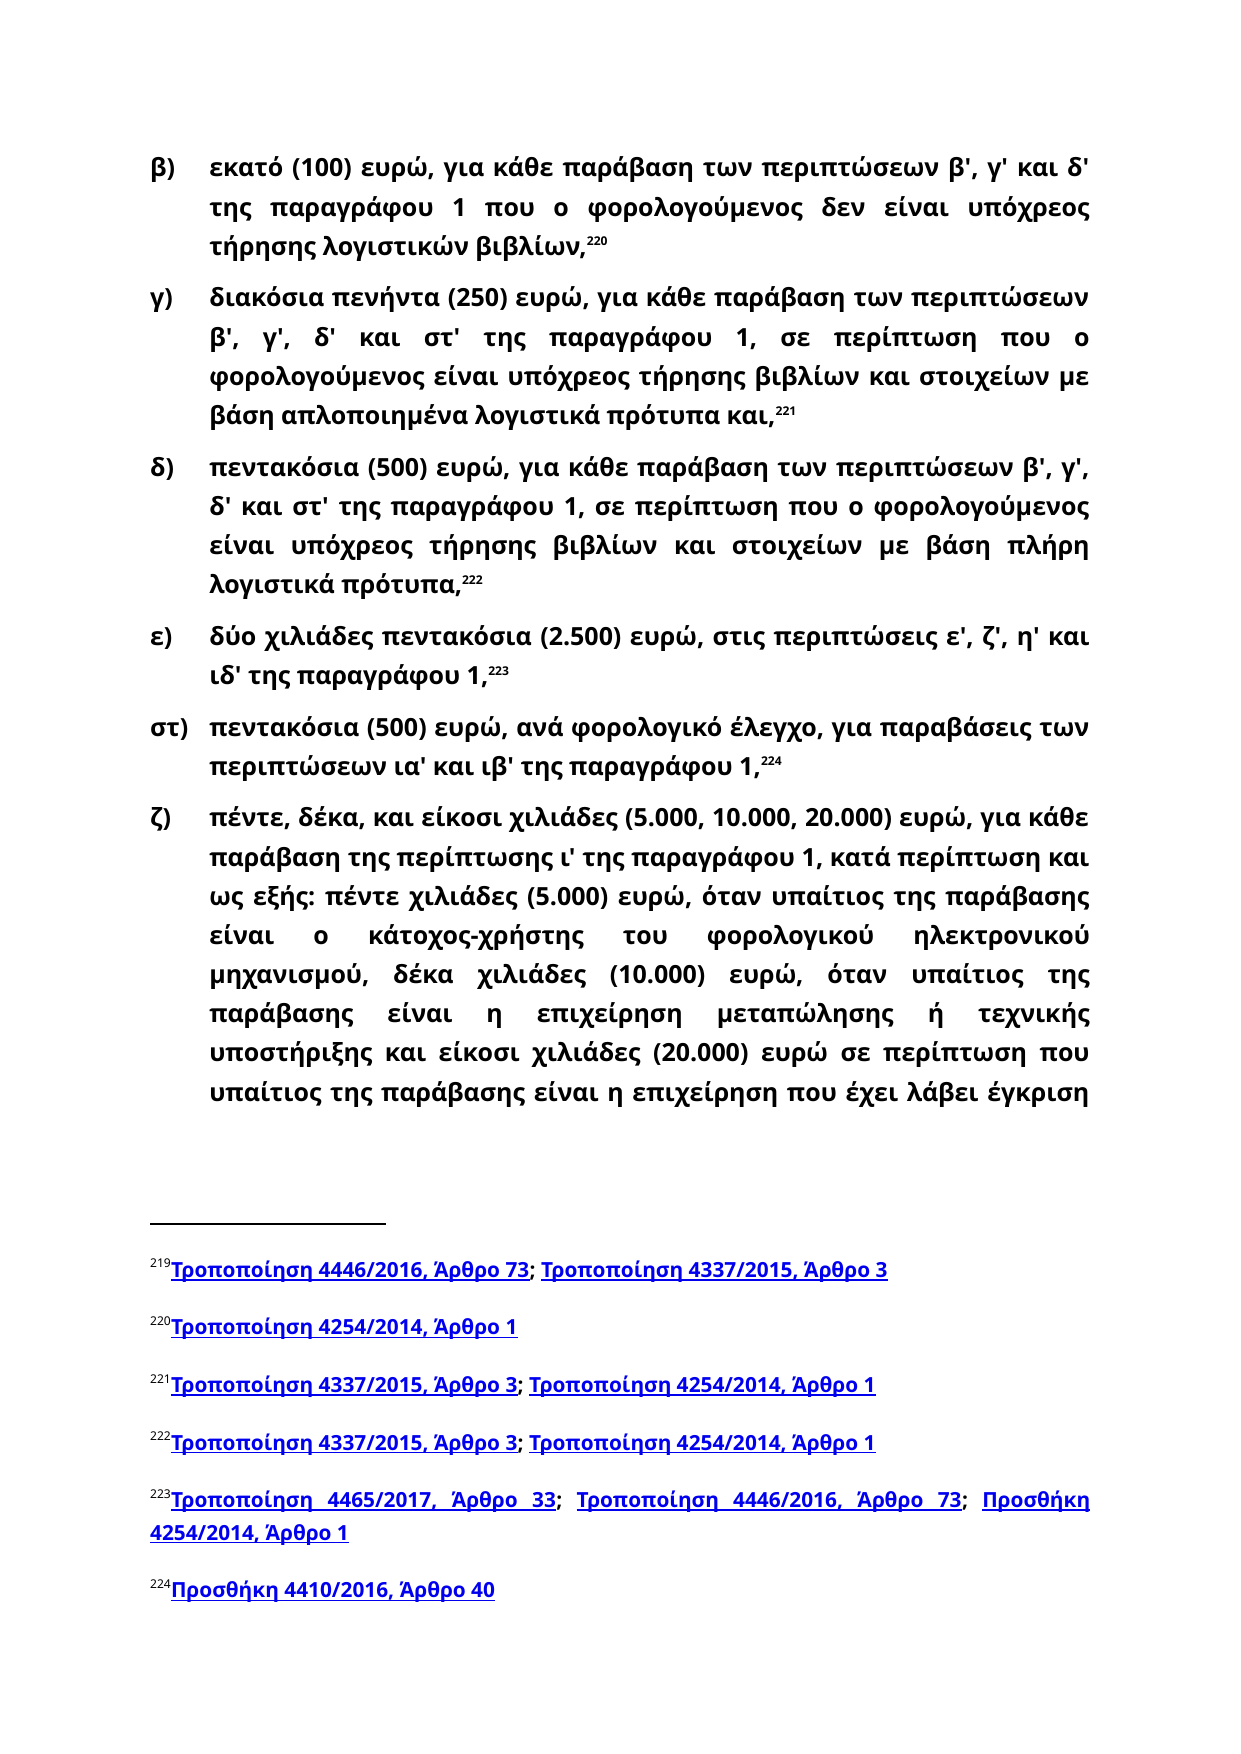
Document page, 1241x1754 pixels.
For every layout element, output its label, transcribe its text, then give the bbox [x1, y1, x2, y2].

text Τροποποίηση 4446/2016, Άρθρο 73; Τροποποίηση 4337/2015, Άρθρο 3 [150, 1255, 1090, 1283]
list ε) δύο χιλιάδες πεντακόσια (2.500) ευρώ, στις περιπτώσεις ε', ζ', η' και ιδ' της παραγράφου 1, [150, 618, 1090, 692]
list δ) πεντακόσια (500) ευρώ, για κάθε παράβαση των περιπτώσεων β', γ', δ' και στ' της παραγράφου 1, σε περίπτωση που ο φορολογούμενος είναι υπόχρεος τήρησης βιβλίων και στοιχείων με βάση πλήρη λογιστικά πρότυπα, [150, 449, 1090, 601]
text Τροποποίηση 4337/2015, Άρθρο 3; Τροποποίηση 4254/2014, Άρθρο 1 [150, 1428, 1090, 1456]
text Προσθήκη 4410/2016, Άρθρο 40 [150, 1576, 1090, 1604]
text Τροποποίηση 4337/2015, Άρθρο 3; Τροποποίηση 4254/2014, Άρθρο 1 [150, 1370, 1090, 1398]
list στ) πεντακόσια (500) ευρώ, ανά φορολογικό έλεγχο, για παραβάσεις των περιπτώσεων ια' και ιβ' της παραγράφου 1, [150, 709, 1090, 782]
text Τροποποίηση 4465/2017, Άρθρο 33; Τροποποίηση 4446/2016, Άρθρο 73; Προσθήκη 4254/2014, Άρθρο 1 [150, 1485, 1090, 1546]
list γ) διακόσια πενήντα (250) ευρώ, για κάθε παράβαση των περιπτώσεων β', γ', δ' και στ' της παραγράφου 1, σε περίπτωση που ο φορολογούμενος είναι υπόχρεος τήρησης βιβλίων και στοιχείων με βάση απλοποιημένα λογιστικά πρότυπα και, [150, 280, 1090, 432]
list ζ) πέντε, δέκα, και είκοσι χιλιάδες (5.000, 10.000, 20.000) ευρώ, για κάθε παράβαση της περίπτωσης ι' της παραγράφου 1, κατά περίπτωση και ως εξής: πέντε χιλιάδες (5.000) ευρώ, όταν υπαίτιος της παράβασης είναι ο κάτοχος-χρήστης του φορολογικού ηλεκτρονικού μηχανισμού, δέκα χιλιάδες (10.000) ευρώ, όταν υπαίτιος της παράβασης είναι η επιχείρηση μεταπώλησης ή τεχνικής υποστήριξης και είκοσι χιλιάδες (20.000) ευρώ σε περίπτωση που υπαίτιος της παράβασης είναι η επιχείρηση που έχει λάβει έγκριση [150, 800, 1090, 1108]
list β) εκατό (100) ευρώ, για κάθε παράβαση των περιπτώσεων β', γ' και δ' της παραγράφου 1 που ο φορολογούμενος δεν είναι υπόχρεος τήρησης λογιστικών βιβλίων, [150, 150, 1090, 262]
text Τροποποίηση 4254/2014, Άρθρο 1 [150, 1312, 1090, 1341]
